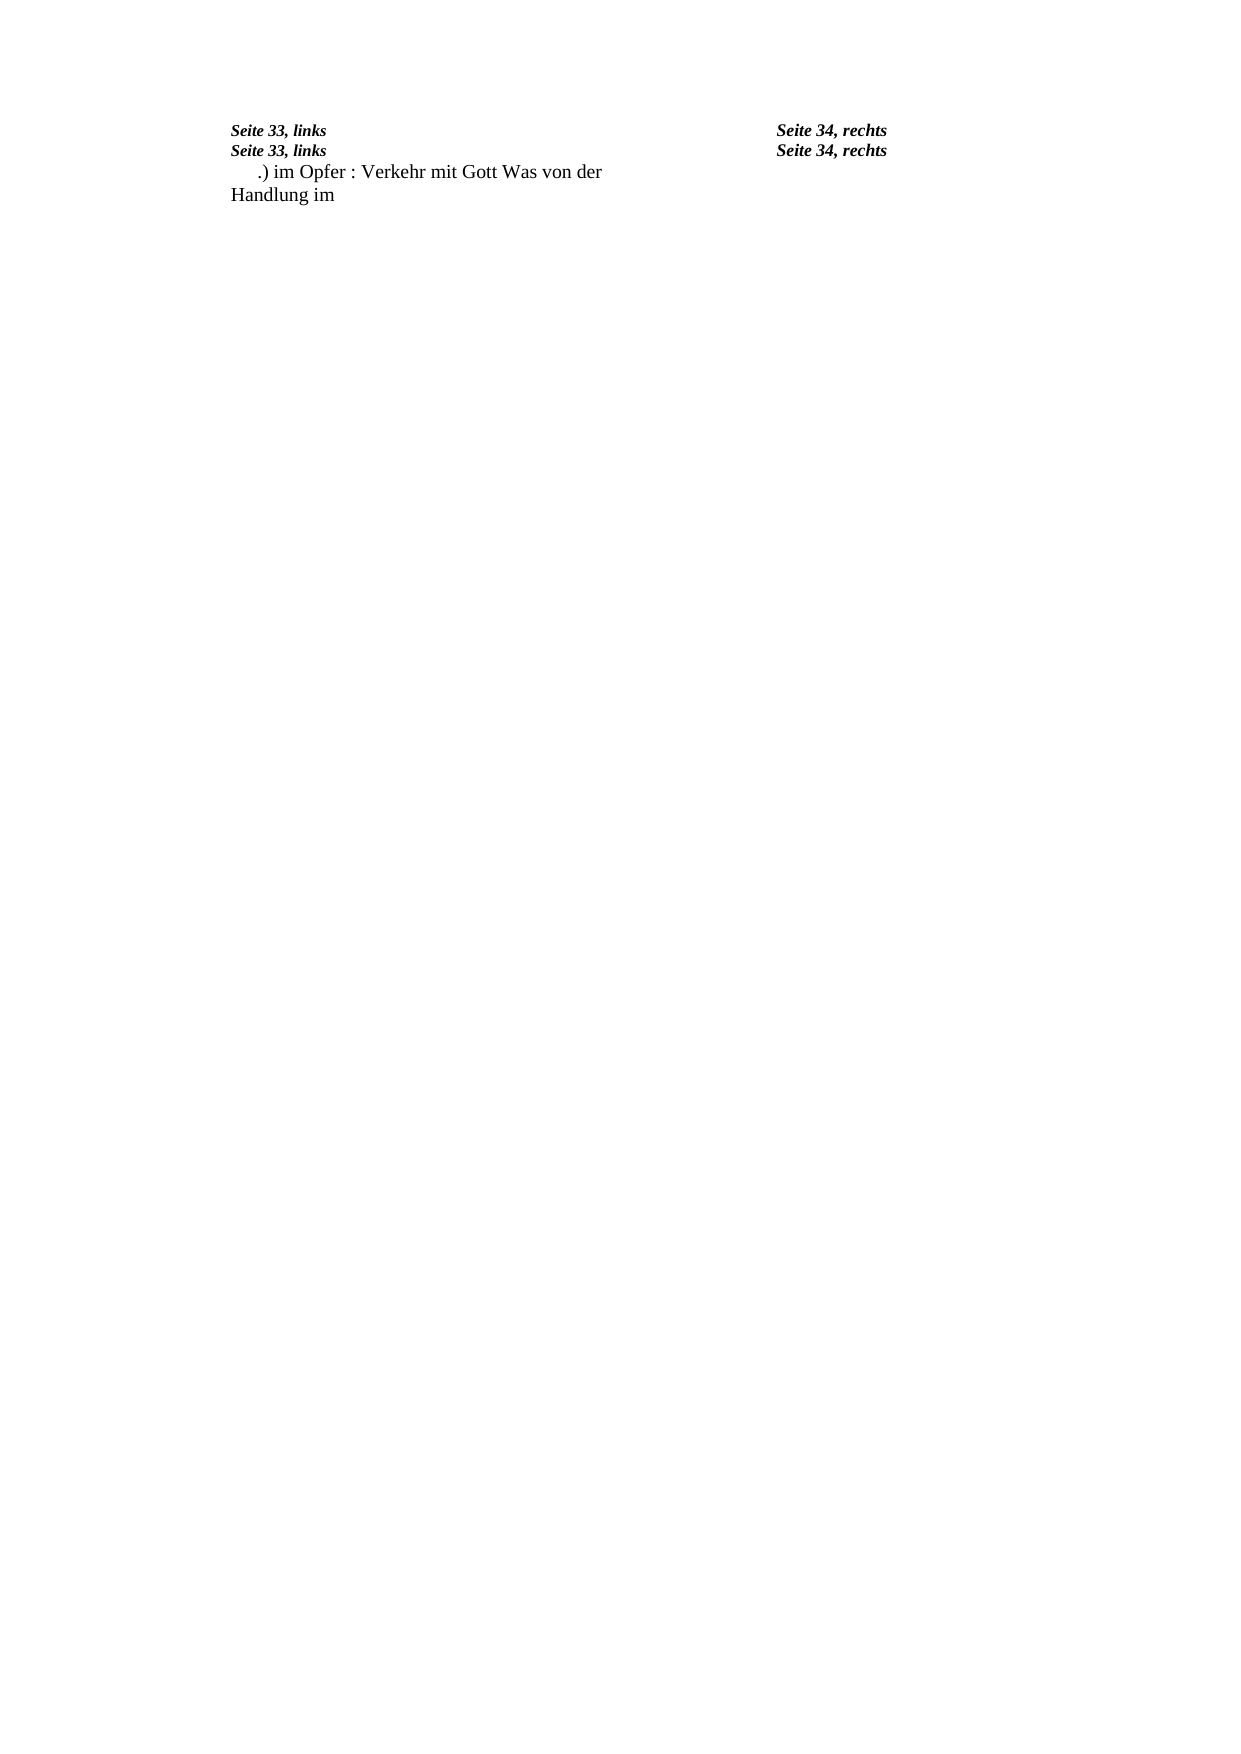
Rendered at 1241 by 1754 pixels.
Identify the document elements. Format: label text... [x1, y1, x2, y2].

text .) im Opfer : Verkehr mit Gott Was von der Handlung im [231, 160, 609, 206]
